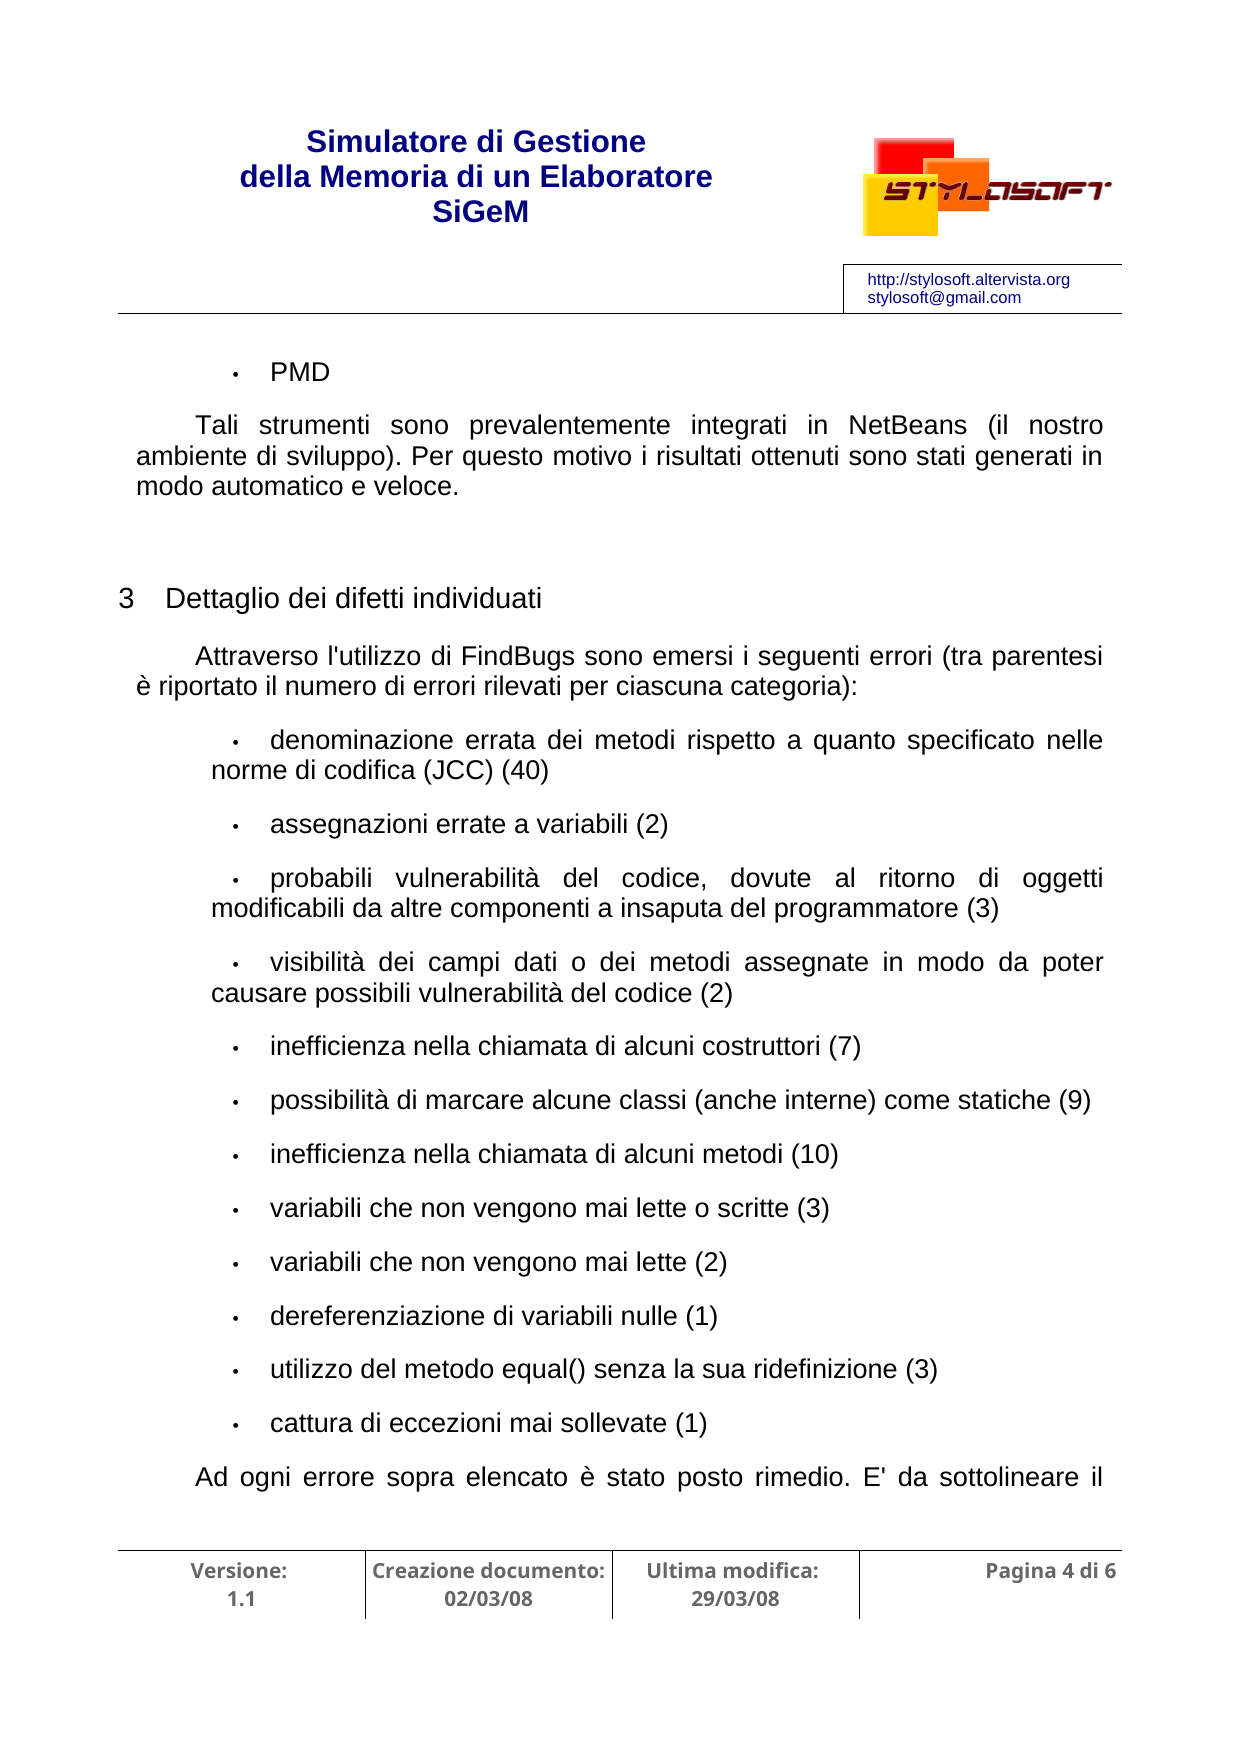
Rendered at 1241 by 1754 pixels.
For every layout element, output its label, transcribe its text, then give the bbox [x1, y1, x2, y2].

list assegnazioni errate a variabili (2) [173, 809, 1104, 839]
list inefficienza nella chiamata di alcuni costruttori (7) [173, 1031, 1104, 1062]
list variabili che non vengono mai lette o scritte (3) [173, 1193, 1104, 1223]
text Ad ogni errore sopra elencato è stato posto rimedio. E' da sottolineare il [136, 1462, 1104, 1492]
list visibilità dei campi dati o dei metodi assegnate in modo da poter causare possibili vulnerabilità del codice (2) [173, 947, 1104, 1008]
list variabili che non vengono mai lette (2) [173, 1247, 1104, 1277]
list probabili vulnerabilità del codice, dovute al ritorno di oggetti modificabili da altre componenti a insaputa del programmatore (3) [173, 863, 1104, 924]
list cattura di eccezioni mai sollevate (1) [173, 1408, 1104, 1439]
list dereferenziazione di variabili nulle (1) [173, 1301, 1104, 1331]
list PMD [173, 356, 1104, 387]
text Attraverso l'utilizzo di FindBugs sono emersi i seguenti errori (tra parentesi è riportato il numero di errori rilevati per ciascuna categoria): [136, 641, 1104, 701]
list utilizzo del metodo equal() senza la sua ridefinizione (3) [173, 1354, 1104, 1385]
text Tali strumenti sono prevalentemente integrati in NetBeans (il nostro ambiente di sviluppo). Per questo motivo i risultati ottenuti sono stati generati in modo automatico e veloce. [136, 410, 1104, 501]
list inefficienza nella chiamata di alcuni metodi (10) [173, 1139, 1104, 1169]
list possibilità di marcare alcune classi (anche interne) come statiche (9) [173, 1085, 1104, 1116]
list denominazione errata dei metodi rispetto a quanto specificato nelle norme di codifica (JCC) (40) [173, 725, 1104, 786]
picture [848, 123, 1117, 247]
subtitle Dettaglio dei difetti individuati [118, 582, 1122, 614]
